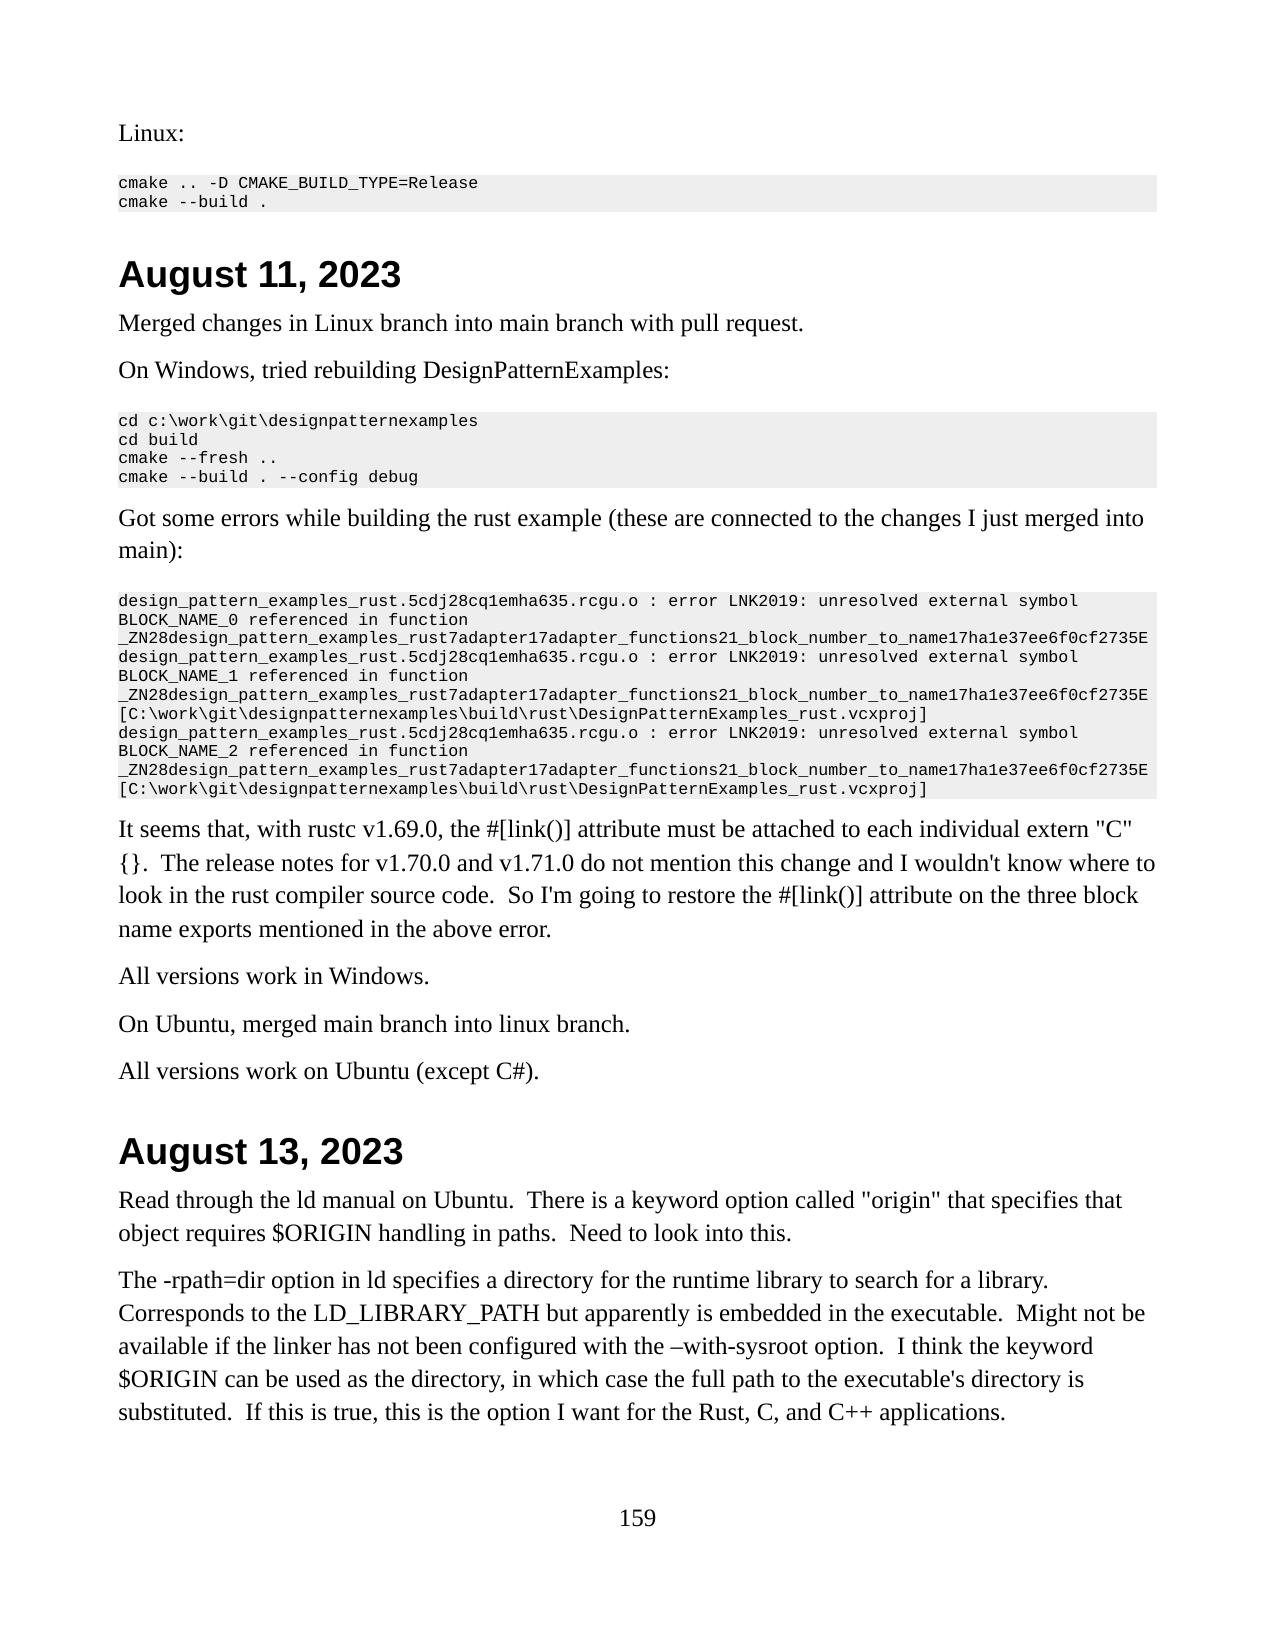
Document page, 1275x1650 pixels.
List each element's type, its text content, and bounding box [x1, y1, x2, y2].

text cmake --build . --config debug [118, 469, 1157, 488]
text Read through the ld manual on Ubuntu. There is a keyword option called "origin" that specifies that object requires $ORIGIN handling in paths. Need to look into this. [118, 1185, 1157, 1246]
text Got some errors while building the rust example (these are connected to the changes I just merged into main): [118, 503, 1157, 564]
subtitle August 11, 2023 [118, 252, 1157, 296]
text It seems that, with rustc v1.69.0, the #[link()] attribute must be attached to each individual extern "C" {}. The release notes for v1.70.0 and v1.71.0 do not mention this change and I wouldn't know where to look in the rust compiler source code. So I'm going to restore the #[link()] attribute on the three block name exports mentioned in the above error. [118, 814, 1157, 942]
text cd c:\work\git\designpatternexamples [118, 412, 1157, 431]
text On Ubuntu, merged main branch into linux branch. [118, 1009, 1157, 1038]
text On Windows, tried rebuilding DesignPatternExamples: [118, 356, 1157, 384]
text cmake --fresh .. [118, 450, 1157, 469]
text All versions work in Windows. [118, 961, 1157, 990]
text Merged changes in Linux branch into main branch with pull request. [118, 308, 1157, 337]
text cmake .. -D CMAKE_BUILD_TYPE=Release [118, 175, 1157, 193]
text cmake --build . [118, 193, 1157, 212]
text design_pattern_examples_rust.5cdj28cq1emha635.rcgu.o : error LNK2019: unresolved external symbol BLOCK_NAME_2 referenced in function _ZN28design_pattern_examples_rust7adapter17adapter_functions21_block_number_to_name17ha1e37ee6f0cf2735E [C:\work\git\designpatternexamples\build\rust\DesignPatternExamples_rust.vcxproj] [118, 724, 1157, 799]
text Linux: [118, 118, 1157, 147]
text design_pattern_examples_rust.5cdj28cq1emha635.rcgu.o : error LNK2019: unresolved external symbol BLOCK_NAME_0 referenced in function _ZN28design_pattern_examples_rust7adapter17adapter_functions21_block_number_to_name17ha1e37ee6f0cf2735E [118, 592, 1157, 649]
text The -rpath=dir option in ld specifies a directory for the runtime library to search for a library. Corresponds to the LD_LIBRARY_PATH but apparently is embedded in the executable. Might not be available if the linker has not been configured with the –with-sysroot option. I think the keyword $ORIGIN can be used as the directory, in which case the full path to the executable's directory is substituted. If this is true, this is the option I want for the Rust, C, and C++ applications. [118, 1265, 1157, 1426]
text cd build [118, 431, 1157, 450]
text design_pattern_examples_rust.5cdj28cq1emha635.rcgu.o : error LNK2019: unresolved external symbol BLOCK_NAME_1 referenced in function _ZN28design_pattern_examples_rust7adapter17adapter_functions21_block_number_to_name17ha1e37ee6f0cf2735E [C:\work\git\designpatternexamples\build\rust\DesignPatternExamples_rust.vcxproj] [118, 649, 1157, 724]
subtitle August 13, 2023 [118, 1129, 1157, 1172]
text All versions work on Ubuntu (except C#). [118, 1056, 1157, 1085]
